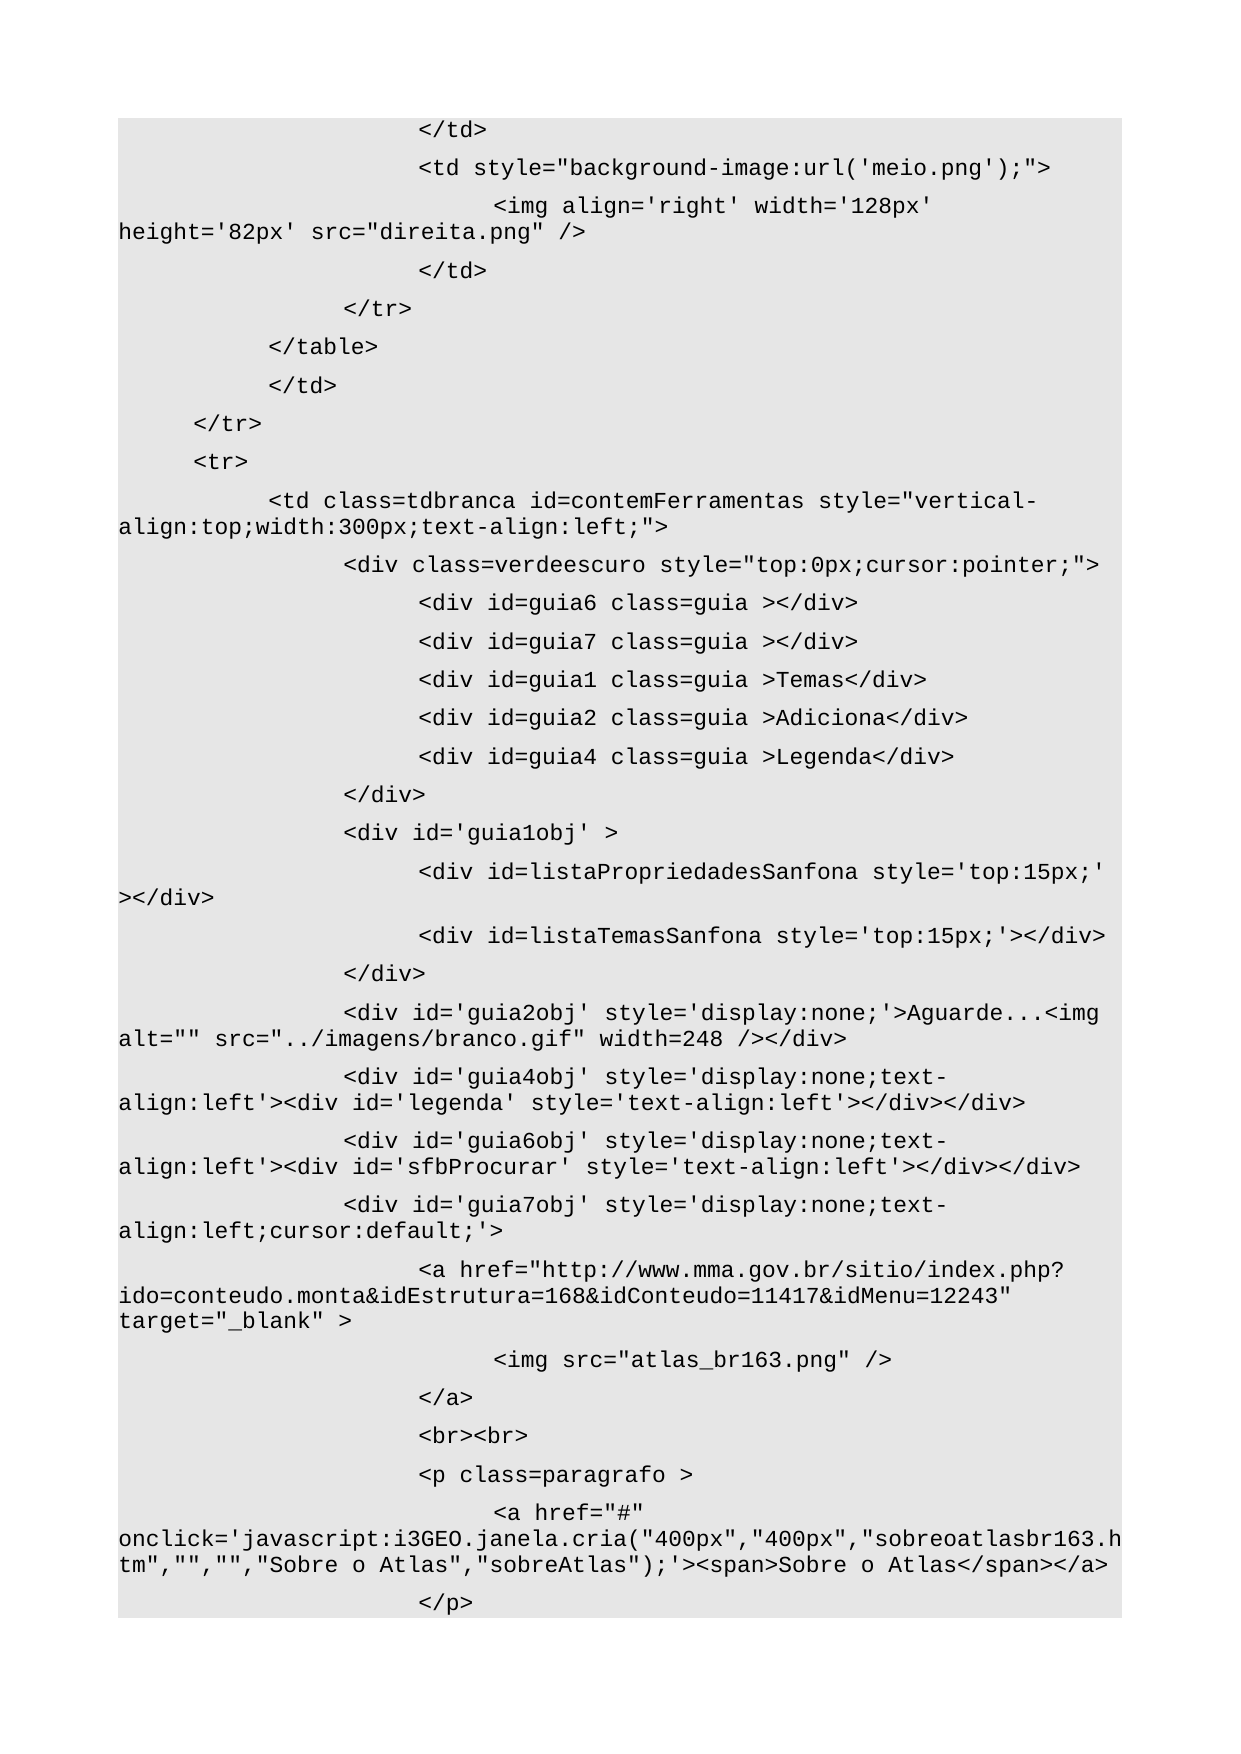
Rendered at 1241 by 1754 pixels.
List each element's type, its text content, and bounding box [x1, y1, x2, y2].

text <img src="atlas_br163.png" /> [118, 1348, 1122, 1374]
text <div id='guia6obj' style='display:none;text-align:left'><div id='sfbProcurar' style='text-align:left'></div></div> [118, 1129, 1122, 1181]
text <div id=listaPropriedadesSanfona style='top:15px;' ></div> [118, 860, 1122, 912]
text </td> [118, 374, 1122, 400]
text <td class=tdbranca id=contemFerramentas style="vertical-align:top;width:300px;text-align:left;"> [118, 489, 1122, 541]
text <br><br> [118, 1425, 1122, 1451]
text <div id=guia7 class=guia ></div> [118, 630, 1122, 656]
text </div> [118, 783, 1122, 809]
text <a href="http://www.mma.gov.br/sitio/index.php?ido=conteudo.monta&idEstrutura=168&idConteudo=11417&idMenu=12243" target="_blank" > [118, 1258, 1122, 1336]
text </td> [118, 118, 1122, 144]
text <div id='guia1obj' > [118, 822, 1122, 848]
text <td style="background-image:url('meio.png');"> [118, 156, 1122, 182]
text <tr> [118, 451, 1122, 477]
text <div id=guia2 class=guia >Adiciona</div> [118, 707, 1122, 733]
text <a href="#" onclick='javascript:i3GEO.janela.cria("400px","400px","sobreoatlasbr163.htm","","","Sobre o Atlas","sobreAtlas");'><span>Sobre o Atlas</span></a> [118, 1502, 1122, 1579]
text <div id='guia7obj' style='display:none;text-align:left;cursor:default;'> [118, 1194, 1122, 1246]
text <div id=listaTemasSanfona style='top:15px;'></div> [118, 924, 1122, 950]
text </tr> [118, 412, 1122, 438]
text </tr> [118, 297, 1122, 323]
text <div class=verdeescuro style="top:0px;cursor:pointer;"> [118, 553, 1122, 579]
text </p> [118, 1592, 1122, 1618]
text <div id=guia1 class=guia >Temas</div> [118, 668, 1122, 694]
text </td> [118, 259, 1122, 285]
text <div id='guia4obj' style='display:none;text-align:left'><div id='legenda' style='text-align:left'></div></div> [118, 1065, 1122, 1117]
text </div> [118, 963, 1122, 988]
text <div id='guia2obj' style='display:none;'>Aguarde...<img alt="" src="../imagens/branco.gif" width=248 /></div> [118, 1001, 1122, 1053]
text <div id=guia6 class=guia ></div> [118, 592, 1122, 618]
text <img align='right' width='128px' height='82px' src="direita.png" /> [118, 195, 1122, 247]
text </table> [118, 336, 1122, 362]
text <div id=guia4 class=guia >Legenda</div> [118, 745, 1122, 771]
text </a> [118, 1387, 1122, 1412]
text <p class=paragrafo > [118, 1463, 1122, 1489]
